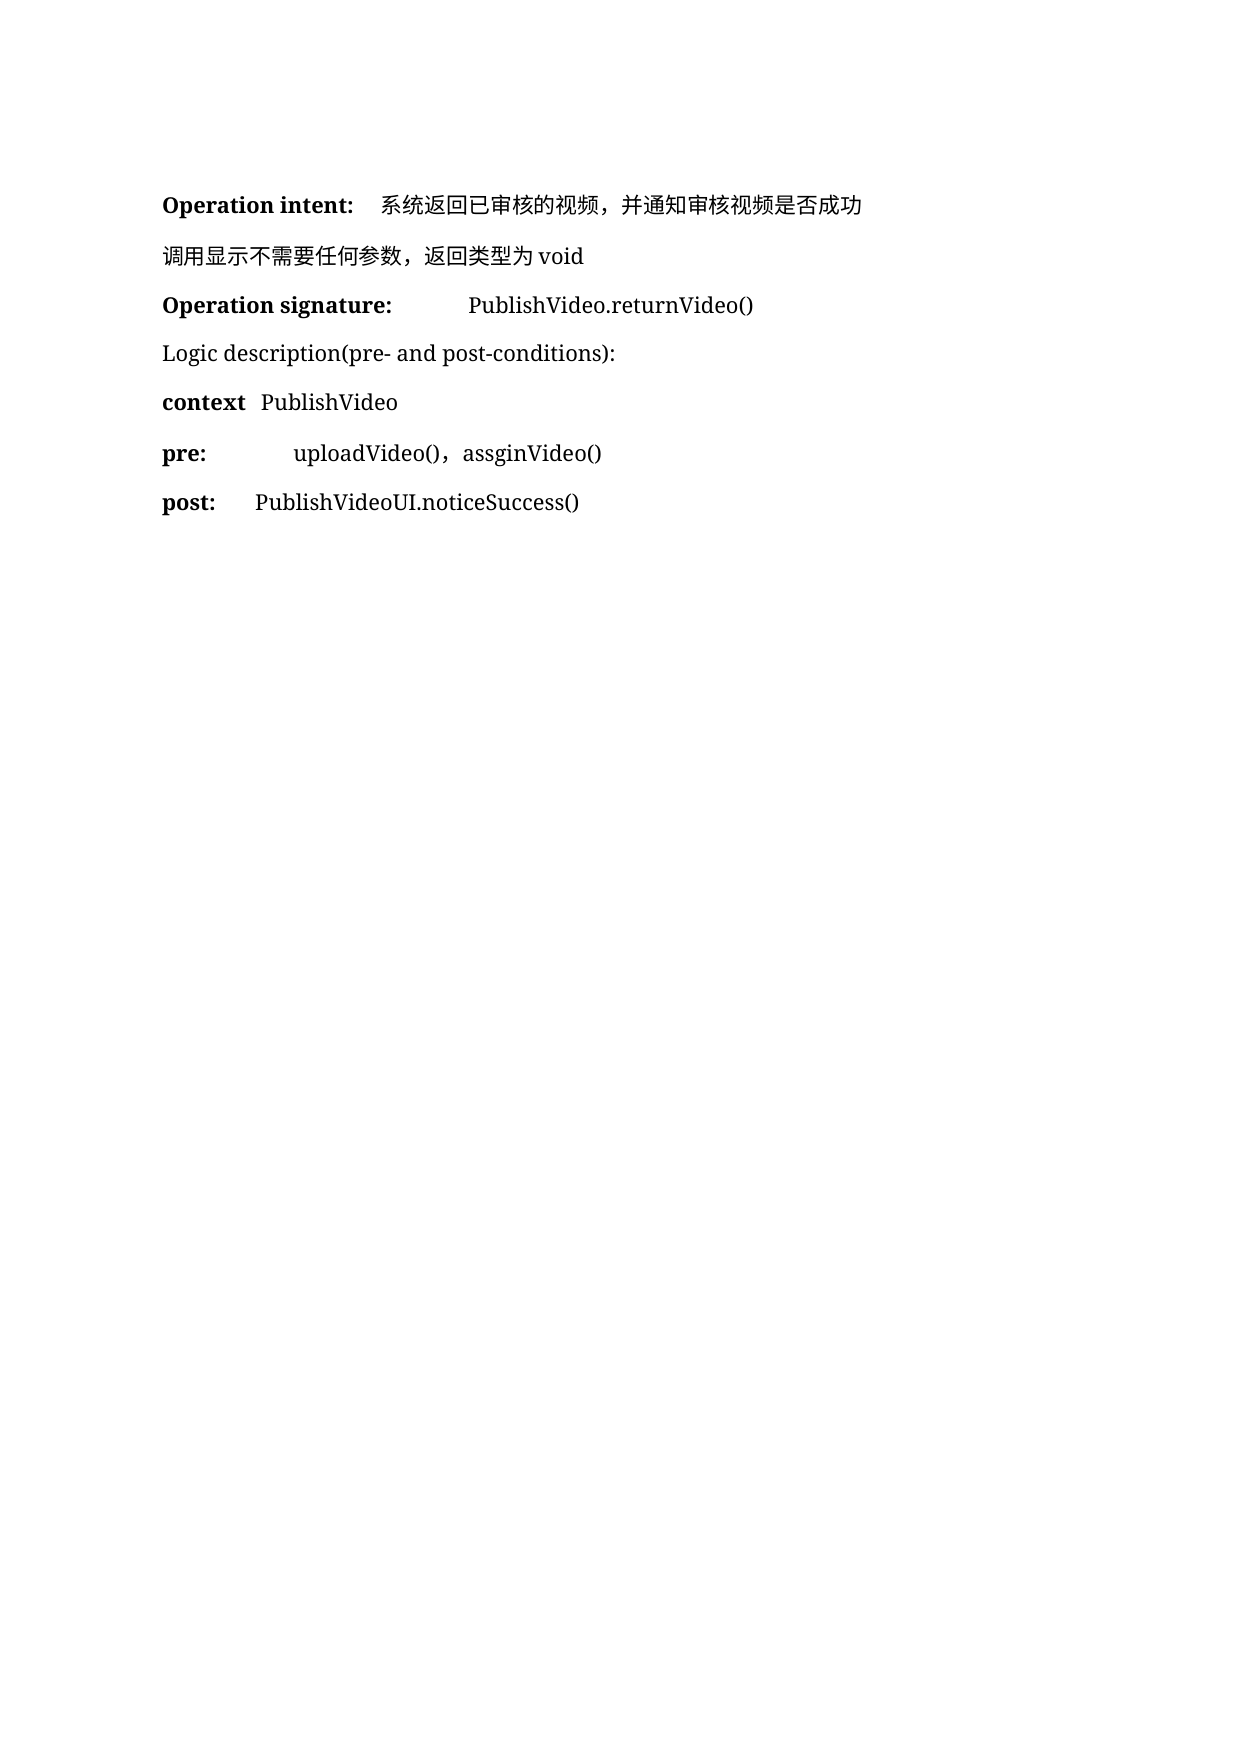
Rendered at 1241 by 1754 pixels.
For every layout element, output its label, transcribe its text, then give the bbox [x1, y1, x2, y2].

text Logic description(pre- and post-conditions): [118, 338, 1122, 368]
text pre: uploadVideo()，assginVideo() [118, 436, 1122, 467]
text post: PublishVideoUI.noticeSuccess() [118, 487, 1122, 516]
text Operation intent: 系统返回已审核的视频，并通知审核视频是否成功 [118, 188, 1122, 219]
text Operation signature: PublishVideo.returnVideo() [118, 290, 1122, 319]
text 调用显示不需要任何参数，返回类型为void [118, 239, 1122, 270]
text context PublishVideo [118, 387, 1122, 417]
